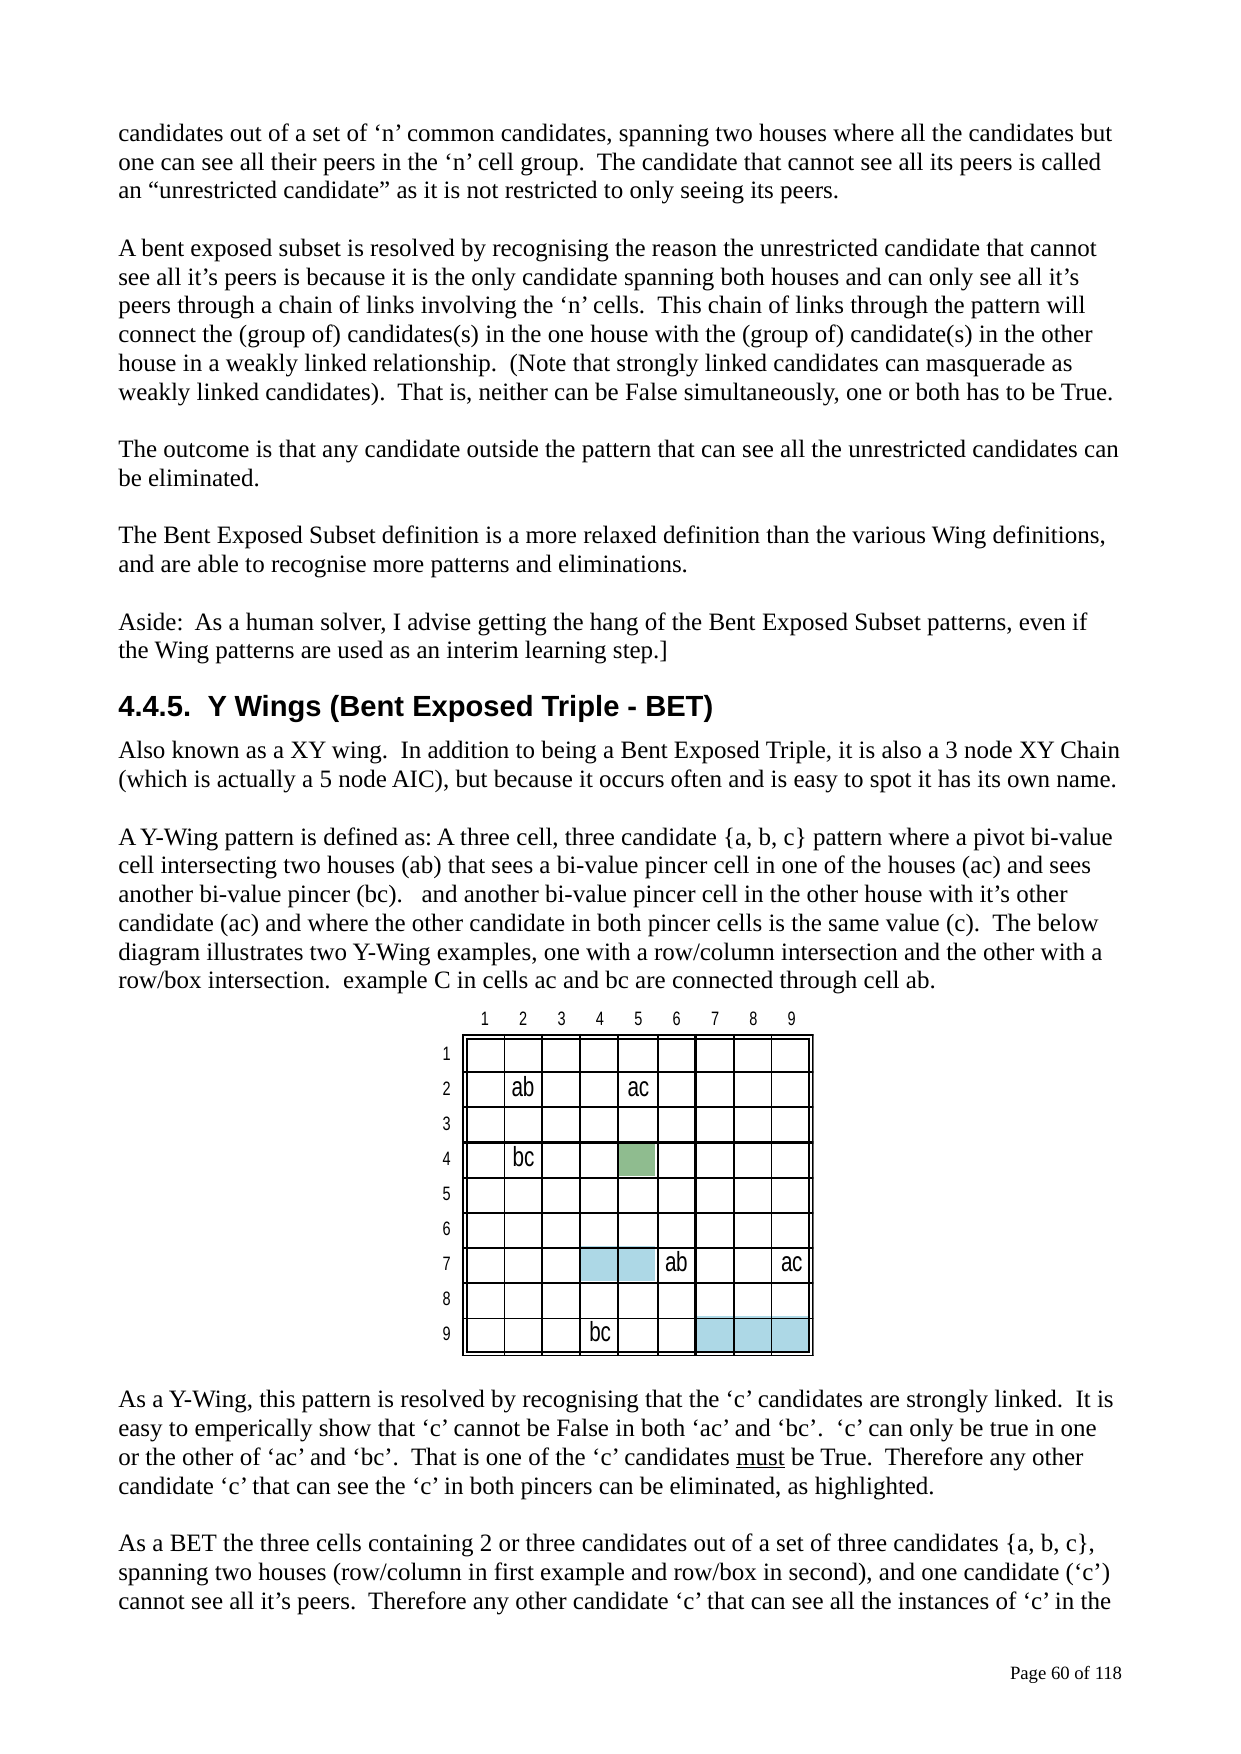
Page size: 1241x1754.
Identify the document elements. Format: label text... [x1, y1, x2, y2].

text A Y-Wing pattern is defined as: A three cell, three candidate {a, b, c} pattern where a pivot bi-value cell intersecting two houses (ab) that sees a bi-value pincer cell in one of the houses (ac) and sees another bi-value pincer (bc). and another bi-value pincer cell in the other house with it’s other candidate (ac) and where the other candidate in both pincer cells is the same value (c). The below diagram illustrates two Y-Wing examples, one with a row/column intersection and the other with a row/box intersection. example C in cells ac and bc are connected through cell ab. [118, 822, 1122, 994]
text Aside: As a human solver, I advise getting the hang of the Bent Exposed Subset patterns, even if the Wing patterns are used as an interim learning step.] [118, 607, 1122, 664]
text The outcome is that any candidate outside the pattern that can see all the unrestricted candidates can be eliminated. [118, 434, 1122, 492]
text As a BET the three cells containing 2 or three candidates out of a set of three candidates {a, b, c}, spanning two houses (row/column in first example and row/box in second), and one candidate (‘c’) cannot see all it’s peers. Therefore any other candidate ‘c’ that can see all the instances of ‘c’ in the [118, 1528, 1122, 1614]
text Also known as a XY wing. In addition to being a Bent Exposed Triple, it is also a 3 node XY Chain (which is actually a 5 node AIC), but because it occurs often and is easy to spot it has its own name. [118, 735, 1122, 793]
text candidates out of a set of ‘n’ common candidates, spanning two houses where all the candidates but one can see all their peers in the ‘n’ cell group. The candidate that cannot see all its peers is called an “unrestricted candidate” as it is not restricted to only seeing its peers. [118, 118, 1122, 204]
subtitle Y Wings (Bent Exposed Triple - BET) [118, 689, 1122, 723]
text As a Y-Wing, this pattern is resolved by recognising that the ‘c’ candidates are strongly linked. It is easy to emperically show that ‘c’ cannot be False in both ‘ac’ and ‘bc’. ‘c’ can only be true in one or the other of ‘ac’ and ‘bc’. That is one of the ‘c’ candidates must be True. Therefore any other candidate ‘c’ that can see the ‘c’ in both pincers can be eliminated, as highlighted. [118, 1384, 1122, 1499]
text A bent exposed subset is resolved by recognising the reason the unrestricted candidate that cannot see all it’s peers is because it is the only candidate spanning both houses and can only see all it’s peers through a chain of links involving the ‘n’ cells. This chain of links through the pattern will connect the (group of) candidates(s) in the one house with the (group of) candidate(s) in the other house in a weakly linked relationship. (Note that strongly linked candidates can masquerade as weakly linked candidates). That is, neither can be False simultaneously, one or both has to be True. [118, 233, 1122, 406]
text The Bent Exposed Subset definition is a more relaxed definition than the various Wing definitions, and are able to recognise more patterns and eliminations. [118, 521, 1122, 578]
